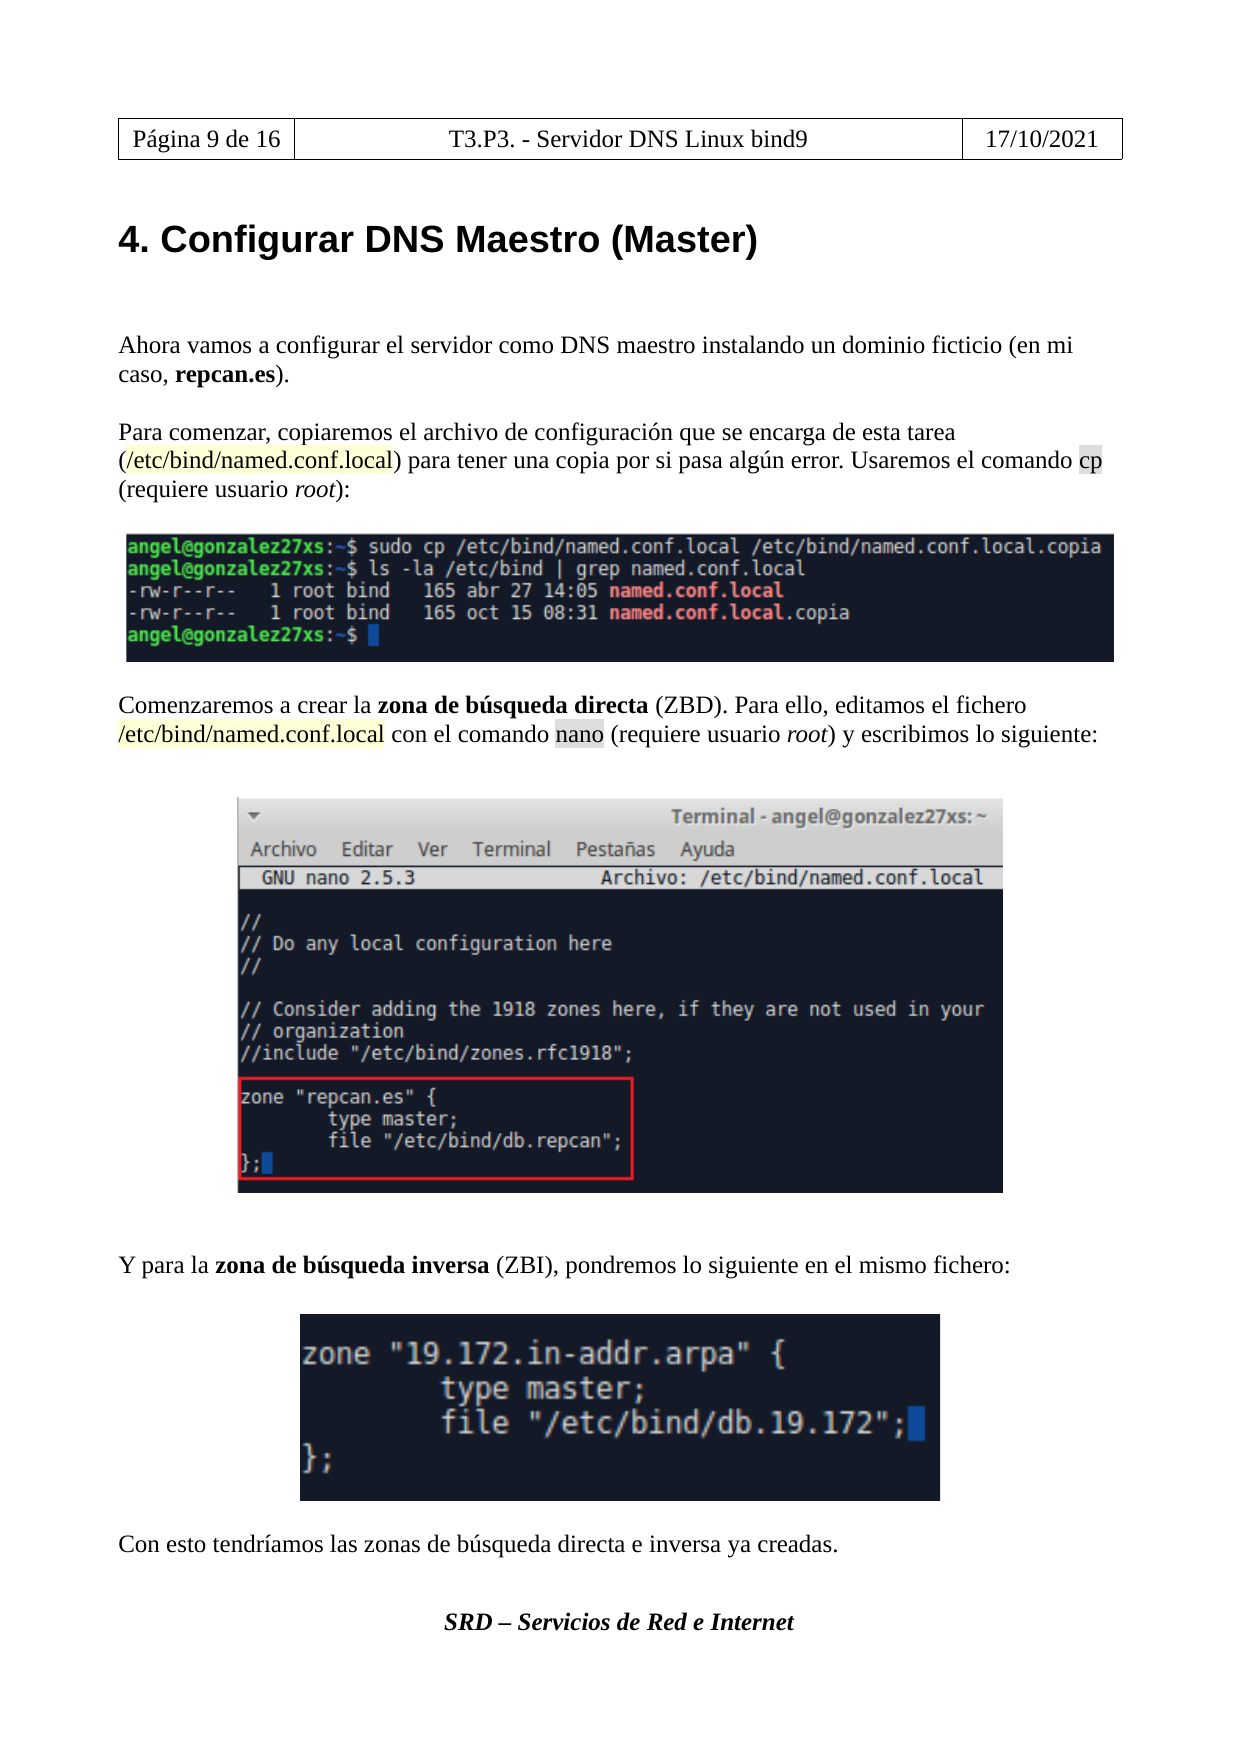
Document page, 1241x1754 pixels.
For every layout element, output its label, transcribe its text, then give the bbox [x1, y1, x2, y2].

text Y para la zona de búsqueda inversa (ZBI), pondremos lo siguiente en el mismo fichero: [118, 1250, 1122, 1279]
picture [237, 797, 1003, 1193]
picture [126, 533, 1114, 662]
text Para comenzar, copiaremos el archivo de configuración que se encarga de esta tarea (/etc/bind/named.conf.local) para tener una copia por si pasa algún error. Usaremos el comando cp (requiere usuario root): [118, 417, 1122, 503]
text Con esto tendríamos las zonas de búsqueda directa e inversa ya creadas. [118, 1529, 1122, 1558]
picture [300, 1314, 941, 1501]
subtitle 4. Configurar DNS Maestro (Master) [118, 217, 1122, 260]
text Ahora vamos a configurar el servidor como DNS maestro instalando un dominio ficticio (en mi caso, repcan.es). [118, 330, 1122, 388]
text Comenzaremos a crear la zona de búsqueda directa (ZBD). Para ello, editamos el fichero /etc/bind/named.conf.local con el comando nano (requiere usuario root) y escribimos lo siguiente: [118, 690, 1122, 748]
